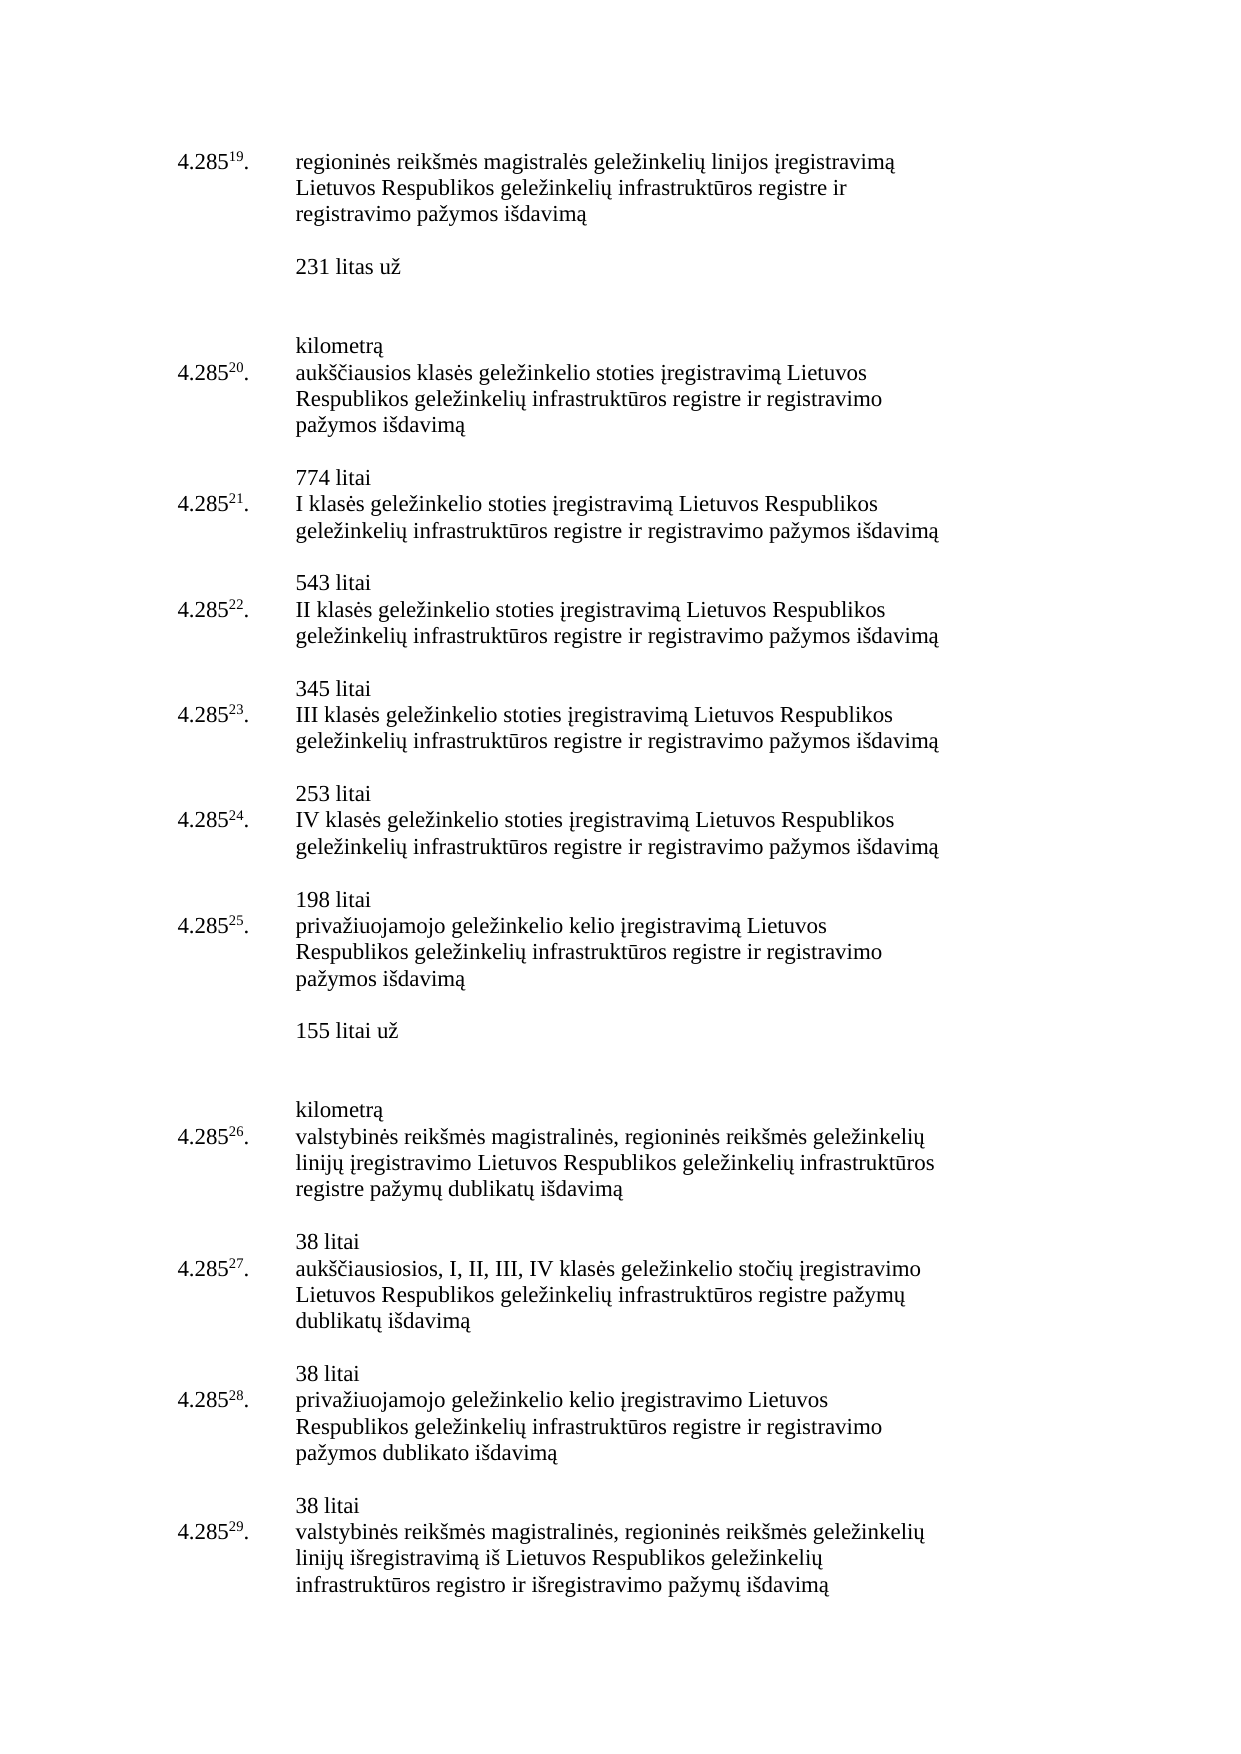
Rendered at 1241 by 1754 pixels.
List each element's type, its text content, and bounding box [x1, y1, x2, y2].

text 4.28528. privažiuojamojo geležinkelio kelio įregistravimo Lietuvos Respublikos geležinkelių infrastruktūros registre ir registravimo pažymos dublikato išdavimą 38 litai [177, 1386, 945, 1518]
text 4.28519. regioninės reikšmės magistralės geležinkelių linijos įregistravimą Lietuvos Respublikos geležinkelių infrastruktūros registre ir registravimo pažymos išdavimą 231 litas už kilometrą [177, 148, 945, 358]
text 4.28521. I klasės geležinkelio stoties įregistravimą Lietuvos Respublikos geležinkelių infrastruktūros registre ir registravimo pažymos išdavimą 543 litai [177, 490, 945, 596]
text 4.28522. II klasės geležinkelio stoties įregistravimą Lietuvos Respublikos geležinkelių infrastruktūros registre ir registravimo pažymos išdavimą 345 litai [177, 596, 945, 701]
text 4.28520. aukščiausios klasės geležinkelio stoties įregistravimą Lietuvos Respublikos geležinkelių infrastruktūros registre ir registravimo pažymos išdavimą 774 litai [177, 358, 945, 490]
text 4.28524. IV klasės geležinkelio stoties įregistravimą Lietuvos Respublikos geležinkelių infrastruktūros registre ir registravimo pažymos išdavimą 198 litai [177, 807, 945, 912]
text 4.28527. aukščiausiosios, I, II, III, IV klasės geležinkelio stočių įregistravimo Lietuvos Respublikos geležinkelių infrastruktūros registre pažymų dublikatų išdavimą 38 litai [177, 1254, 945, 1386]
text 4.28526. valstybinės reikšmės magistralinės, regioninės reikšmės geležinkelių linijų įregistravimo Lietuvos Respublikos geležinkelių infrastruktūros registre pažymų dublikatų išdavimą 38 litai [177, 1123, 945, 1254]
text 4.28525. privažiuojamojo geležinkelio kelio įregistravimą Lietuvos Respublikos geležinkelių infrastruktūros registre ir registravimo pažymos išdavimą 155 litai už kilometrą [177, 912, 945, 1123]
text 4.28529. valstybinės reikšmės magistralinės, regioninės reikšmės geležinkelių linijų išregistravimą iš Lietuvos Respublikos geležinkelių infrastruktūros registro ir išregistravimo pažymų išdavimą [177, 1518, 945, 1597]
text 4.28523. III klasės geležinkelio stoties įregistravimą Lietuvos Respublikos geležinkelių infrastruktūros registre ir registravimo pažymos išdavimą 253 litai [177, 701, 945, 807]
